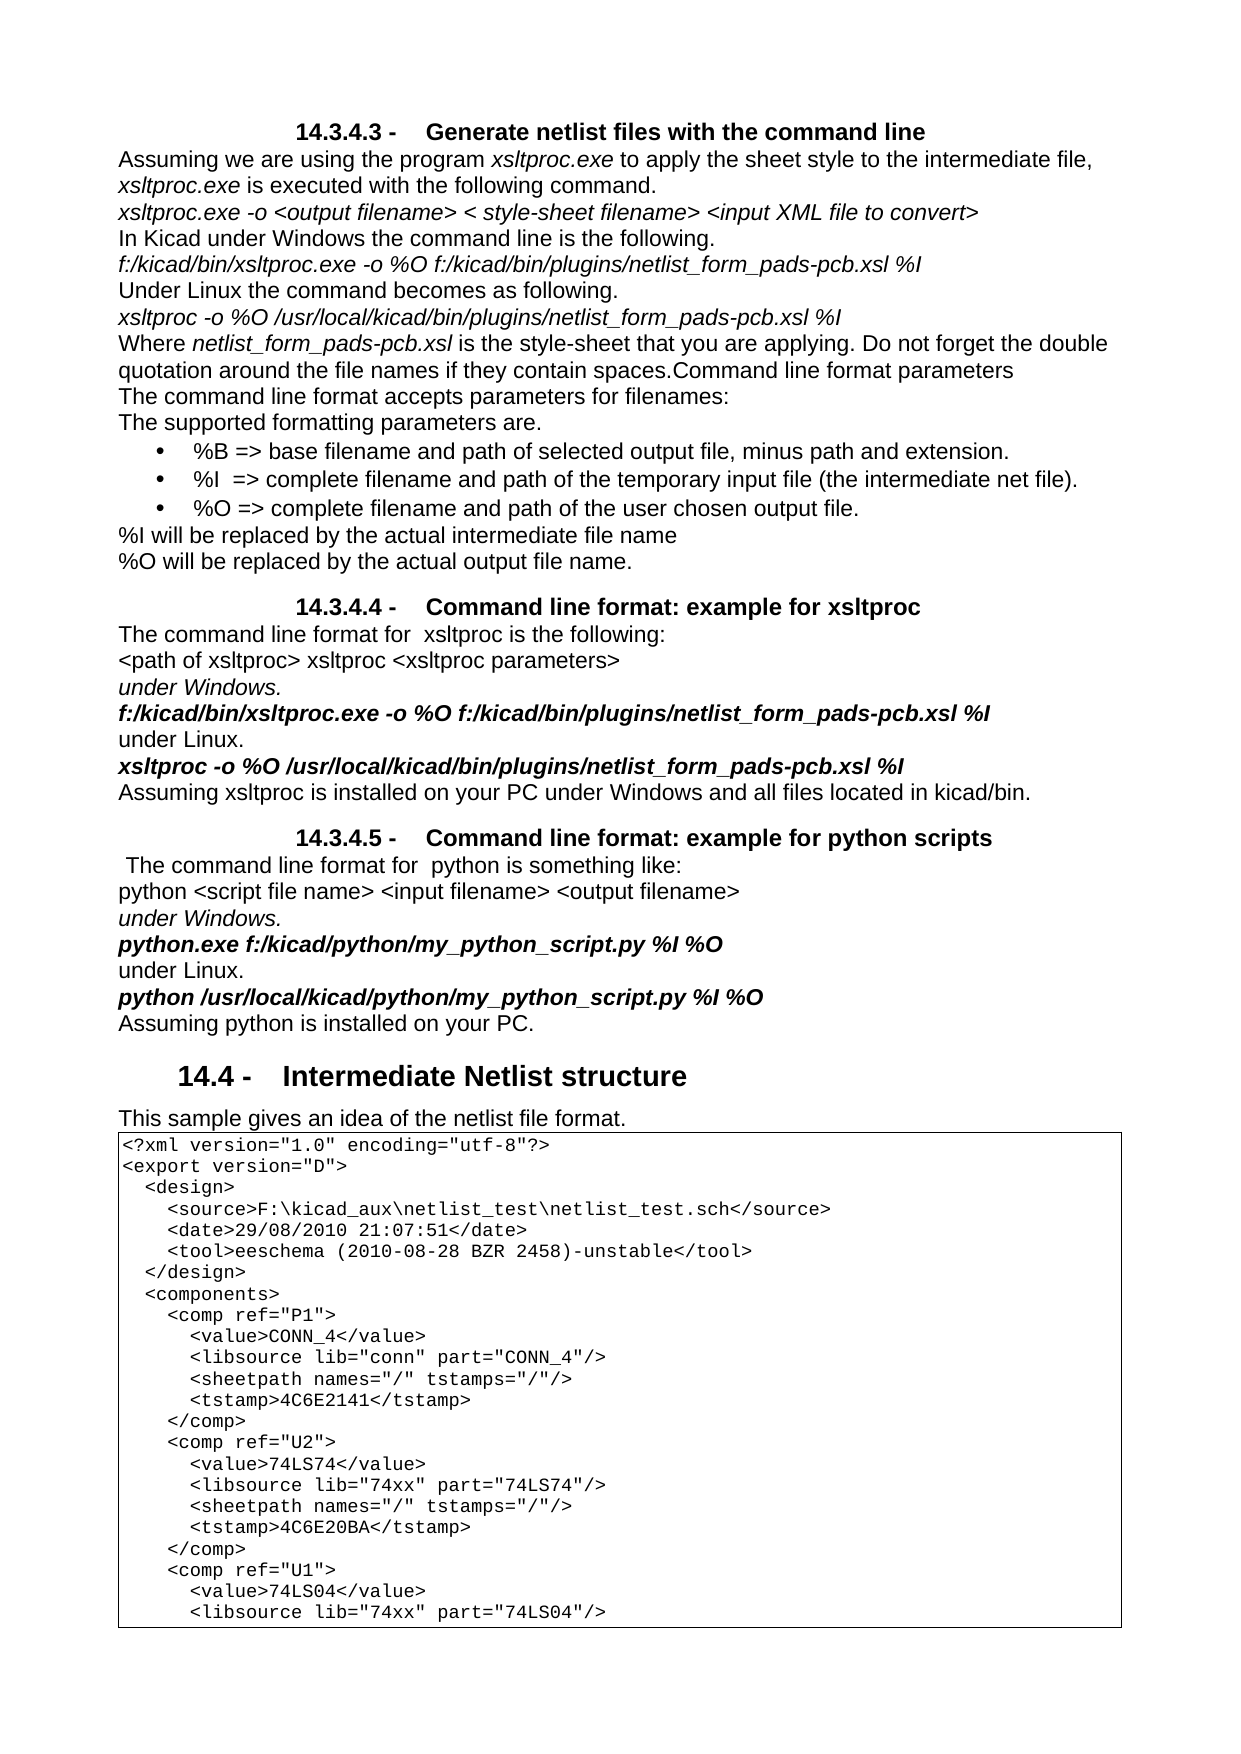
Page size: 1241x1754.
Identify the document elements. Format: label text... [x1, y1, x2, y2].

text The command line format for xsltproc is the following: [118, 621, 1122, 647]
text under Windows. f:/kicad/bin/xsltproc.exe -o %O f:/kicad/bin/plugins/netlist_form_pads-pcb.xsl %I [118, 674, 1122, 726]
text Under Linux the command becomes as following. [118, 277, 1122, 304]
text <comp ref="U2"> [119, 1429, 1121, 1450]
text f:/kicad/bin/xsltproc.exe -o %O f:/kicad/bin/plugins/netlist_form_pads-pcb.xsl %I [118, 251, 1122, 277]
text <sheetpath names="/" tstamps="/"/> [119, 1365, 1121, 1387]
text </comp> [119, 1408, 1121, 1429]
text <source>F:\kicad_aux\netlist_test\netlist_test.sch</source> [119, 1195, 1121, 1217]
text <value>74LS74</value> [119, 1450, 1121, 1472]
text <date>29/08/2010 21:07:51</date> [119, 1217, 1121, 1238]
subtitle Intermediate Netlist structure [177, 1059, 1122, 1093]
text Assuming we are using the program xsltproc.exe to apply the sheet style to the intermediate file, xsltproc.exe is executed with the following command. [118, 146, 1122, 198]
text python <script file name> <input filename> <output filename> [118, 878, 1122, 904]
list %O => complete filename and path of the user chosen output file. [156, 493, 1122, 522]
text <comp ref="U1"> [119, 1557, 1121, 1578]
text <tstamp>4C6E2141</tstamp> [119, 1387, 1121, 1408]
text <comp ref="P1"> [119, 1302, 1121, 1323]
text Assuming python is installed on your PC. [118, 1010, 1122, 1036]
text %O will be replaced by the actual output file name. [118, 548, 1122, 574]
text This sample gives an idea of the netlist file format. [118, 1105, 1122, 1132]
text under Linux. python /usr/local/kicad/python/my_python_script.py %I %O [118, 957, 1122, 1010]
text The command line format for python is something like: [125, 852, 1122, 878]
text The command line format accepts parameters for filenames: [118, 383, 1122, 409]
text <components> [119, 1280, 1121, 1302]
text xsltproc.exe -o <output filename> < style-sheet filename> <input XML file to convert> [118, 198, 1122, 225]
text <sheetpath names="/" tstamps="/"/> [119, 1493, 1121, 1514]
subtitle Command line format: example for python scripts [295, 824, 1122, 852]
text <export version="D"> [119, 1153, 1121, 1174]
text <tool>eeschema (2010-08-28 BZR 2458)-unstable</tool> [119, 1238, 1121, 1259]
text <libsource lib="74xx" part="74LS74"/> [119, 1472, 1121, 1493]
subtitle Generate netlist files with the command line [295, 118, 1122, 146]
text <value>74LS04</value> [119, 1578, 1121, 1599]
text <libsource lib="74xx" part="74LS04"/> [119, 1599, 1121, 1627]
list %I => complete filename and path of the temporary input file (the intermediate net file). [156, 464, 1122, 493]
text xsltproc -o %O /usr/local/kicad/bin/plugins/netlist_form_pads-pcb.xsl %I [118, 304, 1122, 330]
text <tstamp>4C6E20BA</tstamp> [119, 1514, 1121, 1535]
text Assuming xsltproc is installed on your PC under Windows and all files located in kicad/bin. [118, 779, 1122, 805]
text under Windows. python.exe f:/kicad/python/my_python_script.py %I %O [118, 904, 1122, 957]
text Where netlist_form_pads-pcb.xsl is the style-sheet that you are applying. Do not forget the double quotation around the file names if they contain spaces.Command line format parameters [118, 330, 1122, 383]
text In Kicad under Windows the command line is the following. [118, 225, 1122, 251]
subtitle Command line format: example for xsltproc [295, 593, 1122, 621]
text <design> [119, 1174, 1121, 1195]
list %B => base filename and path of selected output file, minus path and extension. [156, 436, 1122, 464]
text under Linux. xsltproc -o %O /usr/local/kicad/bin/plugins/netlist_form_pads-pcb.xsl %I [118, 726, 1122, 779]
text </comp> [119, 1535, 1121, 1557]
text <value>CONN_4</value> [119, 1323, 1121, 1344]
text The supported formatting parameters are. [118, 409, 1122, 436]
text %I will be replaced by the actual intermediate file name [118, 522, 1122, 548]
text <?xml version="1.0" encoding="utf-8"?> [119, 1133, 1121, 1153]
text <libsource lib="conn" part="CONN_4"/> [119, 1344, 1121, 1365]
text <path of xsltproc> xsltproc <xsltproc parameters> [118, 647, 1122, 674]
text </design> [119, 1259, 1121, 1280]
